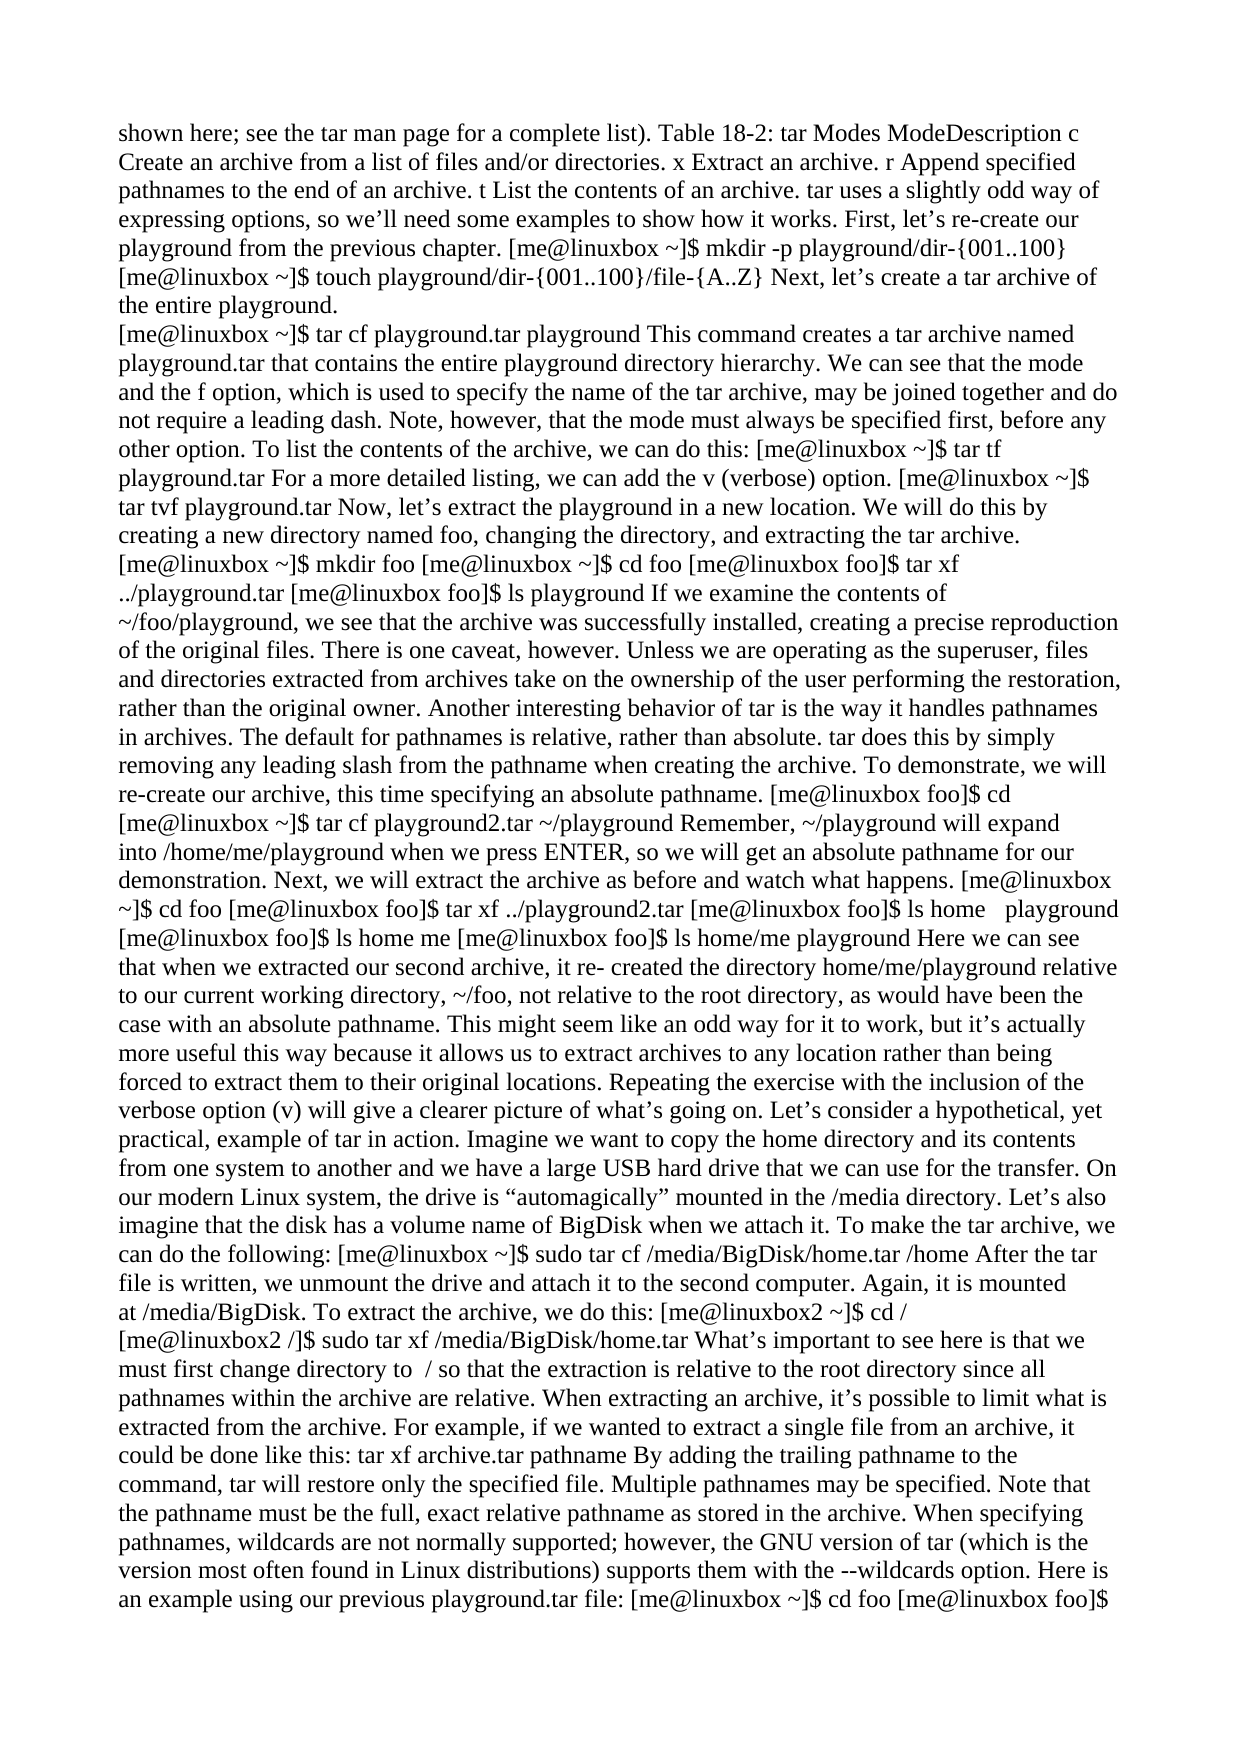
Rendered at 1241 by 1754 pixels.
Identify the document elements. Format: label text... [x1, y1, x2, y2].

text [me@linuxbox ~]$ tar cf playground2.tar ~/playground Remember, ~/playground will expand into /home/me/playground when we press ENTER, so we will get an absolute pathname for our demonstration. Next, we will extract the archive as before and watch what happens. [me@linuxbox ~]$ cd foo [me@linuxbox foo]$ tar xf ../playground2.tar [me@linuxbox foo]$ ls home playground [me@linuxbox foo]$ ls home me [me@linuxbox foo]$ ls home/me playground Here we can see that when we extracted our second archive, it re- created the directory home/me/playground relative to our current working directory, ~/foo, not relative to the root directory, as would have been the case with an absolute pathname. This might seem like an odd way for it to work, but it’s actually more useful this way because it allows us to extract archives to any location rather than being forced to extract them to their original locations. Repeating the exercise with the inclusion of the verbose option (v) will give a clearer picture of what’s going on. Let’s consider a hypothetical, yet practical, example of tar in action. Imagine we want to copy the home directory and its contents from one system to another and we have a large USB hard drive that we can use for the transfer. On our modern Linux system, the drive is “automagically” mounted in the /media directory. Let’s also imagine that the disk has a volume name of BigDisk when we attach it. To make the tar archive, we can do the following: [me@linuxbox ~]$ sudo tar cf /media/BigDisk/home.tar /home After the tar file is written, we unmount the drive and attach it to the second computer. Again, it is mounted at /media/BigDisk. To extract the archive, we do this: [me@linuxbox2 ~]$ cd / [118, 808, 1122, 1326]
text [me@linuxbox ~]$ tar cf playground.tar playground This command creates a tar archive named playground.tar that contains the entire playground directory hierarchy. We can see that the mode and the f option, which is used to specify the name of the tar archive, may be joined together and do not require a leading dash. Note, however, that the mode must always be specified first, before any other option. To list the contents of the archive, we can do this: [me@linuxbox ~]$ tar tf playground.tar For a more detailed listing, we can add the v (verbose) option. [me@linuxbox ~]$ tar tvf playground.tar Now, let’s extract the playground in a new location. We will do this by creating a new directory named foo, changing the directory, and extracting the tar archive. [me@linuxbox ~]$ mkdir foo [me@linuxbox ~]$ cd foo [me@linuxbox foo]$ tar xf ../playground.tar [me@linuxbox foo]$ ls playground If we examine the contents of ~/foo/playground, we see that the archive was successfully installed, creating a precise reproduction of the original files. There is one caveat, however. Unless we are operating as the superuser, files and directories extracted from archives take on the ownership of the user performing the restoration, rather than the original owner. Another interesting behavior of tar is the way it handles pathnames in archives. The default for pathnames is relative, rather than absolute. tar does this by simply removing any leading slash from the pathname when creating the archive. To demonstrate, we will re-create our archive, this time specifying an absolute pathname. [me@linuxbox foo]$ cd [118, 319, 1122, 808]
text shown here; see the tar man page for a complete list). Table 18-2: tar Modes ModeDescription c Create an archive from a list of files and/or directories. x Extract an archive. r Append specified pathnames to the end of an archive. t List the contents of an archive. tar uses a slightly odd way of expressing options, so we’ll need some examples to show how it works. First, let’s re-create our playground from the previous chapter. [me@linuxbox ~]$ mkdir -p playground/dir-{001..100} [me@linuxbox ~]$ touch playground/dir-{001..100}/file-{A..Z} Next, let’s create a tar archive of the entire playground. [118, 118, 1122, 319]
text [me@linuxbox2 /]$ sudo tar xf /media/BigDisk/home.tar What’s important to see here is that we must first change directory to / so that the extraction is relative to the root directory since all pathnames within the archive are relative. When extracting an archive, it’s possible to limit what is extracted from the archive. For example, if we wanted to extract a single file from an archive, it could be done like this: tar xf archive.tar pathname By adding the trailing pathname to the command, tar will restore only the specified file. Multiple pathnames may be specified. Note that the pathname must be the full, exact relative pathname as stored in the archive. When specifying pathnames, wildcards are not normally supported; however, the GNU version of tar (which is the version most often found in Linux distributions) supports them with the --wildcards option. Here is an example using our previous playground.tar file: [me@linuxbox ~]$ cd foo [me@linuxbox foo]$ [118, 1326, 1122, 1613]
